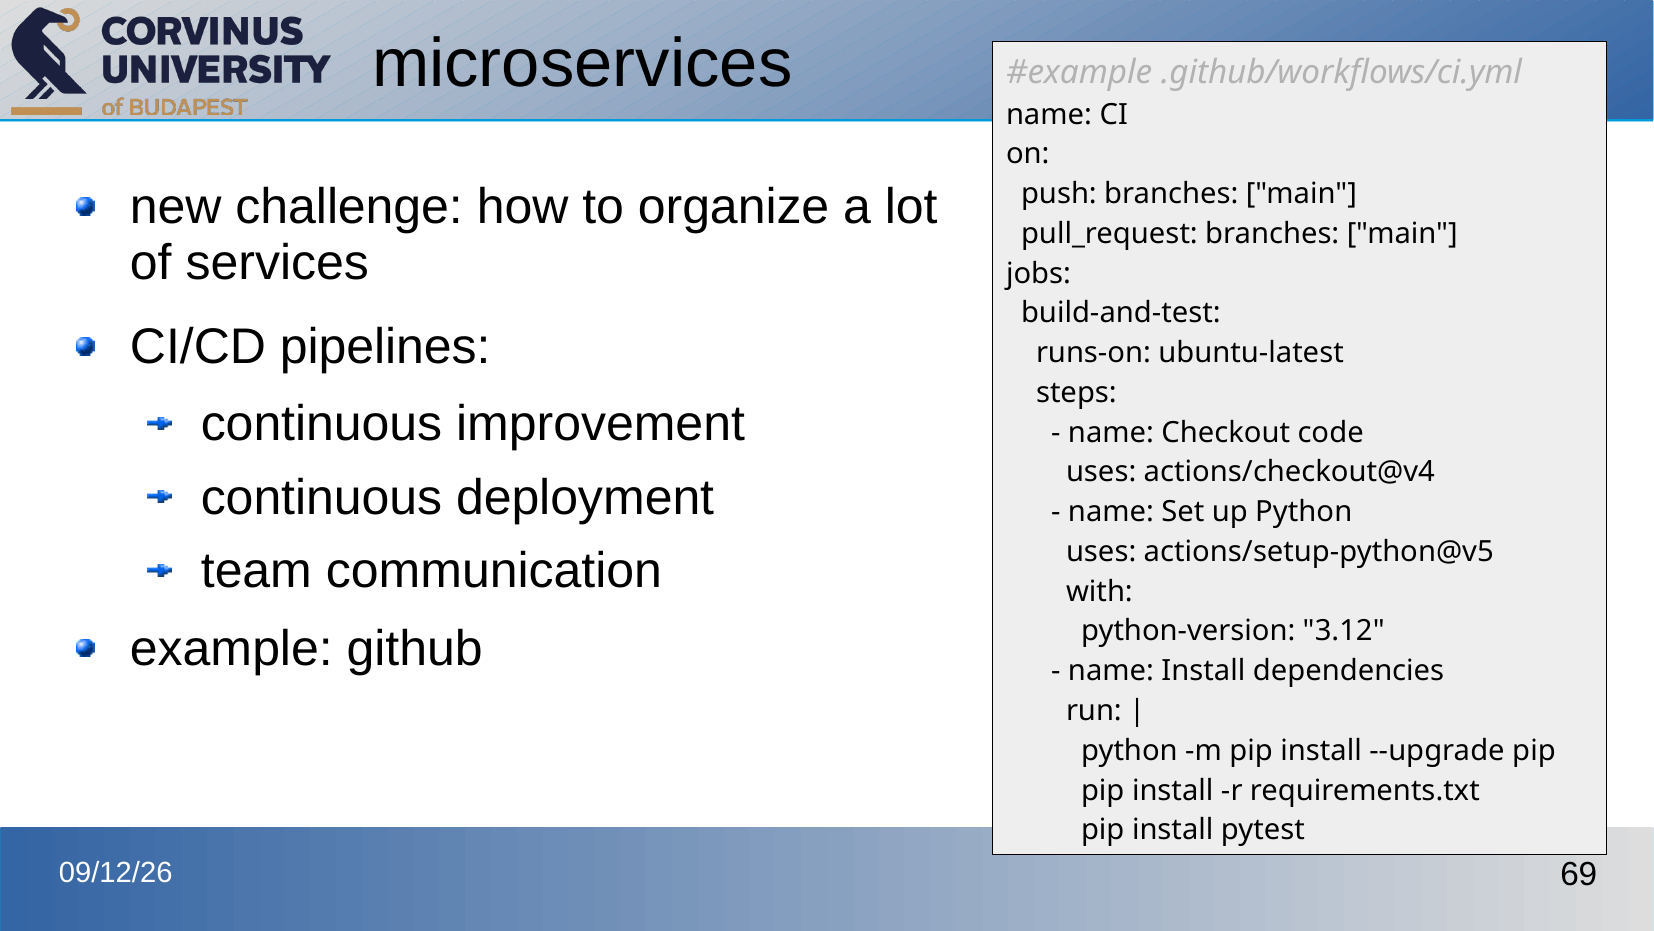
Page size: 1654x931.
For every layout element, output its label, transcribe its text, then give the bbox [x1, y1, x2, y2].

picture [76, 639, 95, 657]
list new challenge: how to organize a lot of services CI/CD pipelines: continuous improvement continuous deployment team communication example: github [59, 94, 975, 461]
picture [147, 564, 172, 577]
title microservices [372, 23, 1625, 103]
picture [11, 7, 331, 115]
picture [147, 490, 172, 503]
text_box #example .github/workflows/ci.yml name: CI on: push: branches: ["main"] pull_request: branches: ["main"] jobs: build-and-test: runs-on: ubuntu-latest steps: - name: Checkout code uses: actions/checkout@v4 - name: Set up Python uses: actions/setup-python@v5 with: python-version: "3.12" - name: Install dependencies run: | python -m pip install --upgrade pip pip install -r requirements.txt pip install pytest [992, 41, 1607, 855]
